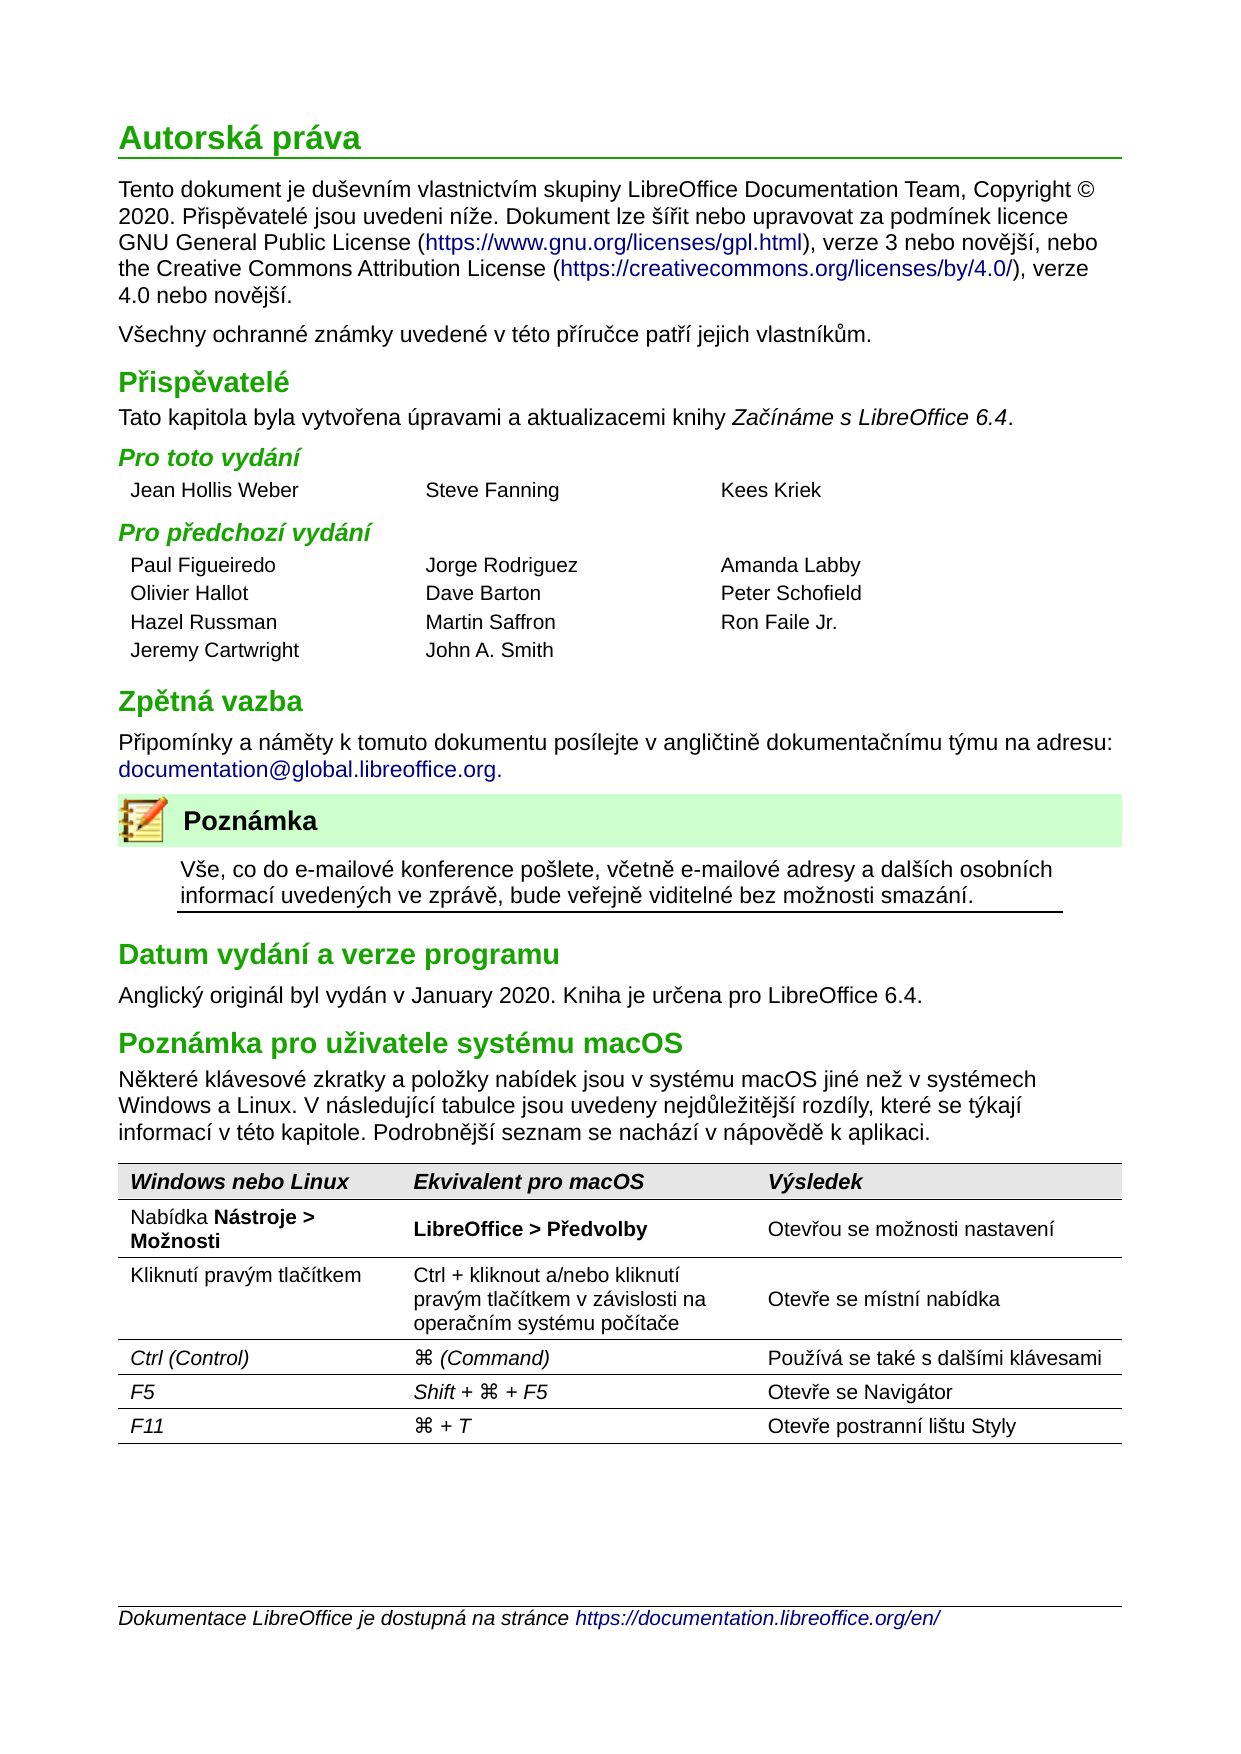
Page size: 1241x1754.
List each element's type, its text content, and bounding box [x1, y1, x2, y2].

table_cell Olivier Hallot [118, 581, 413, 609]
table_header Jean Hollis Weber [118, 478, 413, 506]
table_cell ⌘ + T [401, 1409, 756, 1443]
subtitle Zpětná vazba [118, 684, 1122, 718]
subtitle Autorská práva [118, 118, 1122, 157]
text Některé klávesové zkratky a položky nabídek jsou v systému macOS jiné než v systémech Windows a Linux. V následující tabulce jsou uvedeny nejdůležitější rozdíly, které se týkají informací v této kapitole. Podrobnější seznam se nachází v nápovědě k aplikaci. [118, 1066, 1122, 1145]
subtitle Pro toto vydání [118, 443, 1122, 472]
table_cell Hazel Russman [118, 610, 413, 638]
subtitle Přispěvatelé [118, 365, 1122, 398]
table_cell Jeremy Cartwright [118, 638, 413, 666]
text Vše, co do e-mailové konference pošlete, včetně e-mailové adresy a dalších osobních informací uvedených ve zprávě, bude veřejně viditelné bez možnosti smazání. [177, 853, 1063, 911]
table_cell Peter Schofield [709, 581, 1122, 609]
table_cell Kliknutí pravým tlačítkem [118, 1258, 401, 1339]
subtitle Datum vydání a verze programu [118, 937, 1122, 971]
table_header Výsledek [756, 1164, 1122, 1198]
table_header Paul Figueiredo [118, 553, 413, 581]
table_cell Otevře se místní nabídka [756, 1258, 1122, 1339]
table_header Kees Kriek [709, 478, 1122, 506]
text Tato kapitola byla vytvořena úpravami a aktualizacemi knihy Začínáme s LibreOffice 6.4. [118, 404, 1122, 431]
table_cell Nabídka Nástroje > Možnosti [118, 1200, 401, 1257]
subtitle Poznámka pro uživatele systému macOS [118, 1026, 1122, 1060]
table_cell F11 [118, 1409, 401, 1443]
table_cell Ctrl + kliknout a/nebo kliknutí pravým tlačítkem v závislosti na operačním systému počítače [401, 1258, 756, 1339]
table_cell [709, 638, 1122, 666]
table_header Steve Fanning [414, 478, 709, 506]
table_cell Otevřou se možnosti nastavení [756, 1200, 1122, 1257]
text Připomínky a náměty k tomuto dokumentu posílejte v angličtině dokumentačnímu týmu na adresu: documentation@global.libreoffice.org. [118, 729, 1122, 782]
subtitle Pro předchozí vydání [118, 518, 1122, 547]
text Všechny ochranné známky uvedené v této příručce patří jejich vlastníkům. [118, 321, 1122, 347]
picture [119, 795, 170, 846]
table_cell Ctrl (Control) [118, 1340, 401, 1374]
table_header Ekvivalent pro macOS [401, 1164, 756, 1198]
table_cell Ron Faile Jr. [709, 610, 1122, 638]
subtitle Poznámka [118, 802, 1122, 842]
text Tento dokument je duševním vlastnictvím skupiny LibreOffice Documentation Team, Copyright © 2020. Přispěvatelé jsou uvedeni níže. Dokument lze šířit nebo upravovat za podmínek licence GNU General Public License (https://www.gnu.org/licenses/gpl.html), verze 3 nebo novější, nebo the Creative Commons Attribution License (https://creativecommons.org/licenses/by/4.0/), verze 4.0 nebo novější. [118, 176, 1122, 308]
table_cell Shift + ⌘ + F5 [401, 1375, 756, 1408]
table_cell Otevře postranní lištu Styly [756, 1409, 1122, 1443]
table_cell Dave Barton [414, 581, 709, 609]
table_cell LibreOffice > Předvolby [401, 1200, 756, 1257]
table_cell ⌘ (Command) [401, 1340, 756, 1374]
table_header Amanda Labby [709, 553, 1122, 581]
table_cell John A. Smith [414, 638, 709, 666]
text Anglický originál byl vydán v lednu 2020. Kniha je určena pro LibreOffice 6.4. [118, 982, 1122, 1009]
table_cell Používá se také s dalšími klávesami [756, 1340, 1122, 1374]
table_cell Martin Saffron [414, 610, 709, 638]
table_header Jorge Rodriguez [414, 553, 709, 581]
table_header Windows nebo Linux [118, 1164, 401, 1198]
table_cell Otevře se Navigátor [756, 1375, 1122, 1408]
table_cell F5 [118, 1375, 401, 1408]
